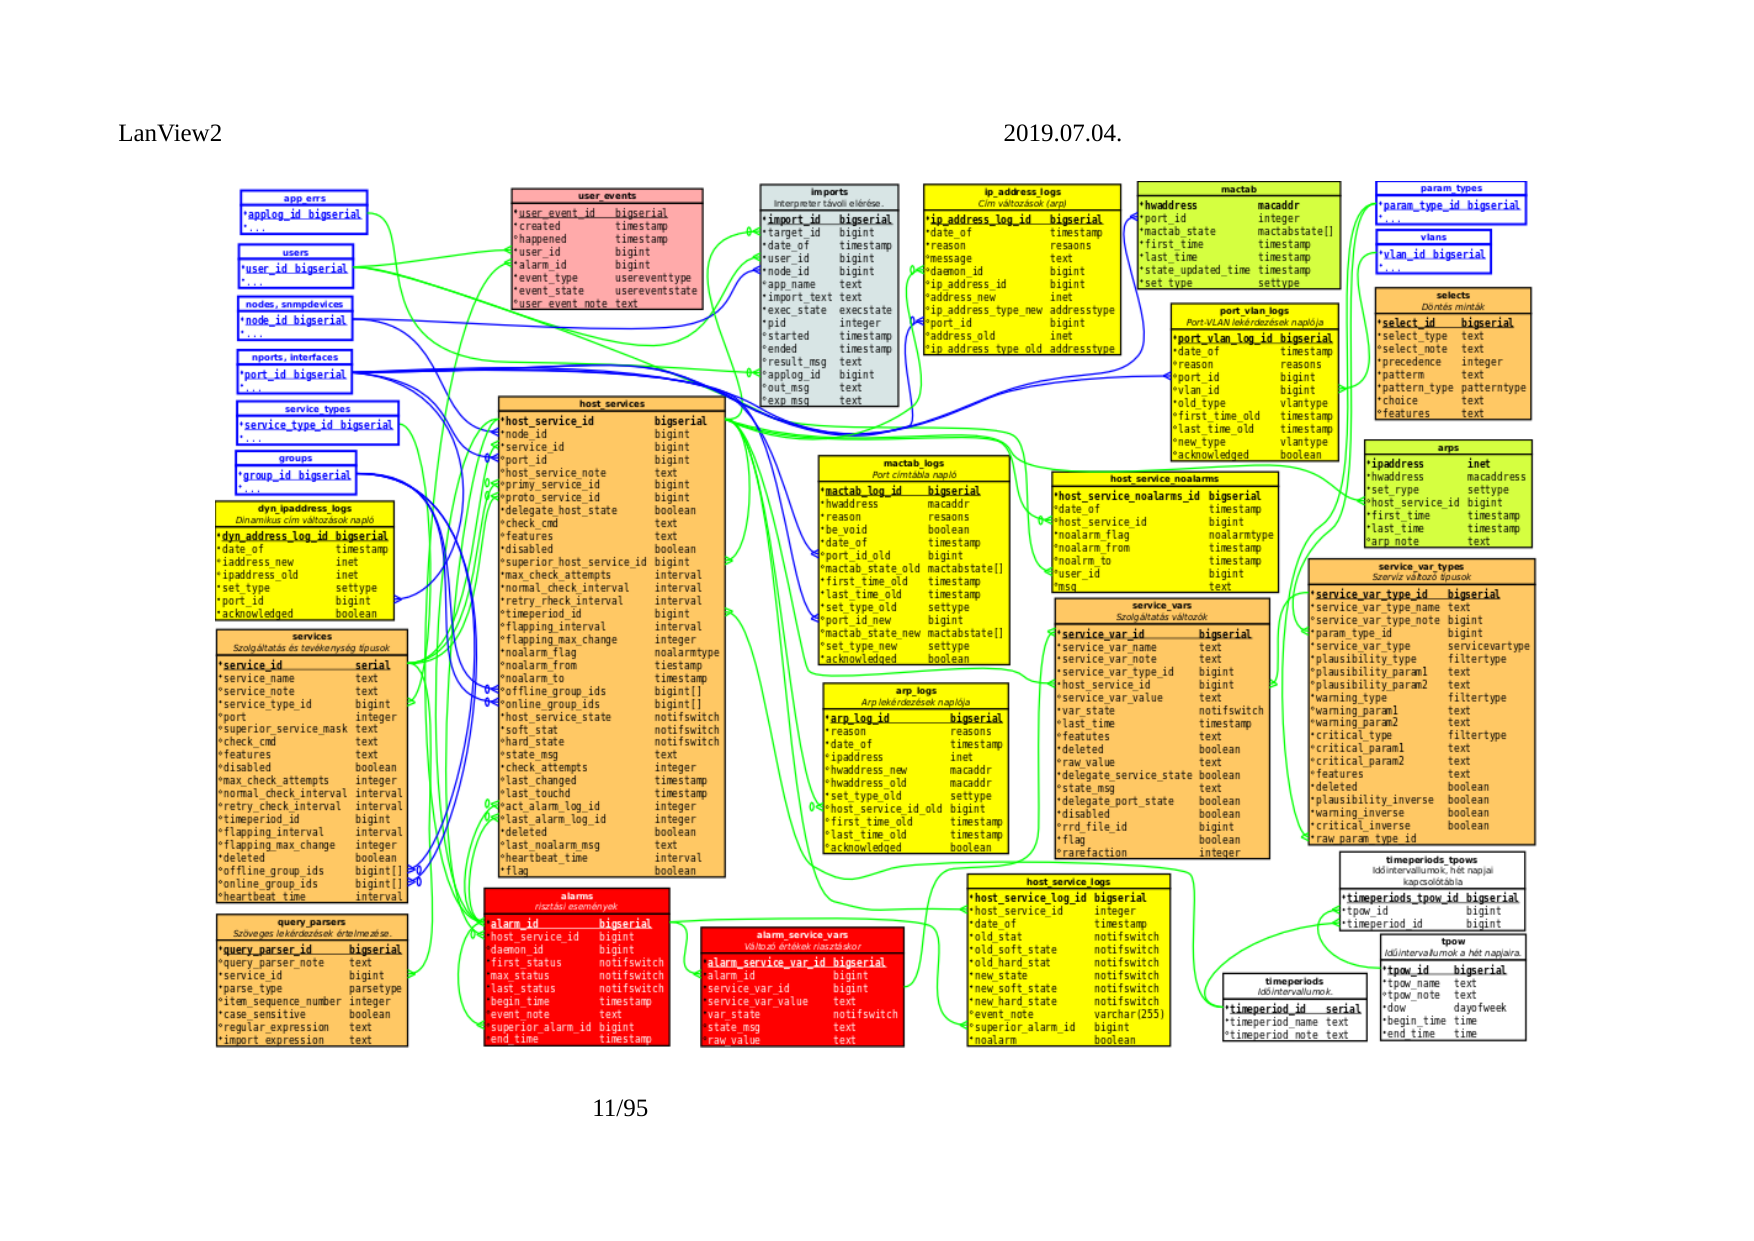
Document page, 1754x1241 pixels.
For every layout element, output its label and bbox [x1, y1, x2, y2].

picture [220, 183, 1534, 1047]
